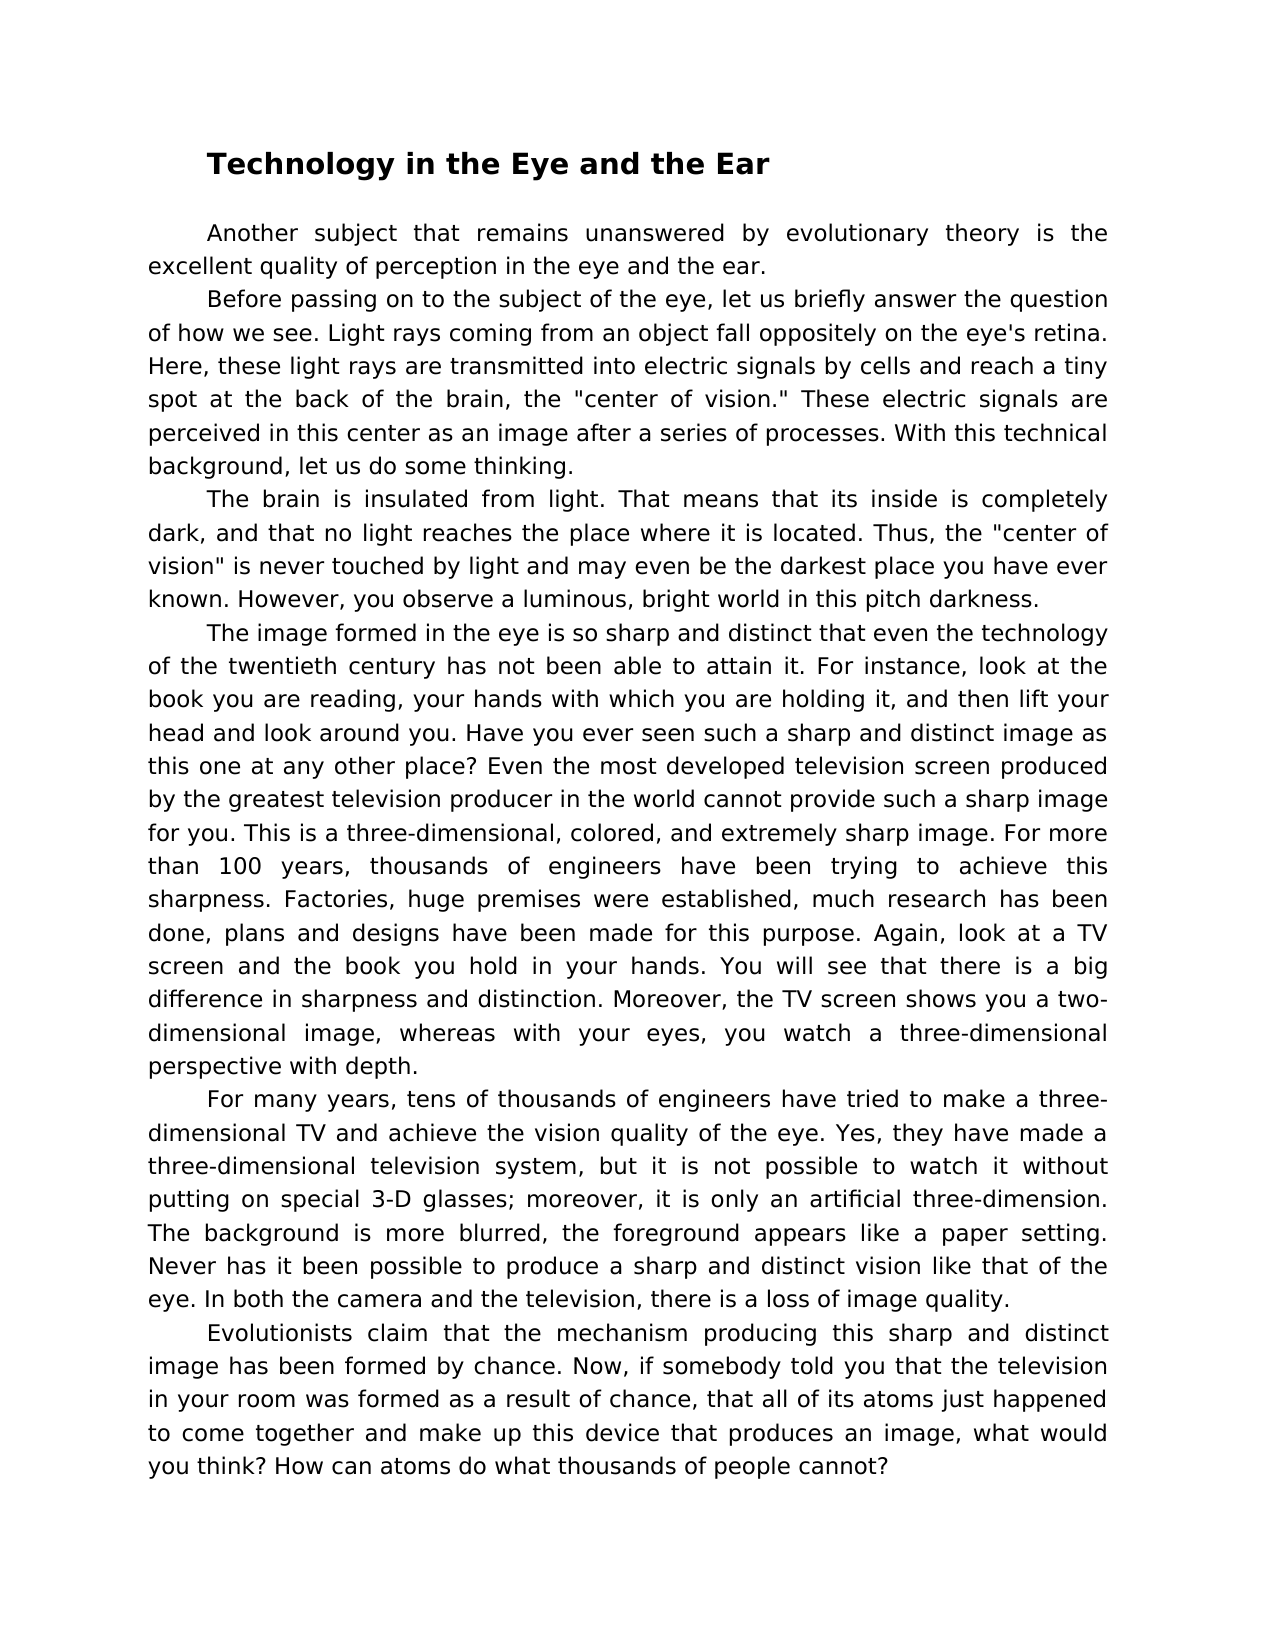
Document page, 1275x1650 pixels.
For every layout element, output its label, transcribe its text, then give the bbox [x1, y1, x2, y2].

text Technology in the Eye and the Ear [148, 148, 1110, 181]
text Evolutionists claim that the mechanism producing this sharp and distinct image has been formed by chance. Now, if somebody told you that the television in your room was formed as a result of chance, that all of its atoms just happened to come together and make up this device that produces an image, what would you think? How can atoms do what thousands of people cannot? [148, 1314, 1110, 1481]
text Another subject that remains unanswered by evolutionary theory is the excellent quality of perception in the eye and the ear. [148, 214, 1110, 281]
text Before passing on to the subject of the eye, let us briefly answer the question of how we see. Light rays coming from an object fall oppositely on the eye's retina. Here, these light rays are transmitted into electric signals by cells and reach a tiny spot at the back of the brain, the "center of vision." These electric signals are perceived in this center as an image after a series of processes. With this technical background, let us do some thinking. [148, 281, 1110, 481]
text The brain is insulated from light. That means that its inside is completely dark, and that no light reaches the place where it is located. Thus, the "center of vision" is never touched by light and may even be the darkest place you have ever known. However, you observe a luminous, bright world in this pitch darkness. [148, 481, 1110, 614]
text The image formed in the eye is so sharp and distinct that even the technology of the twentieth century has not been able to attain it. For instance, look at the book you are reading, your hands with which you are holding it, and then lift your head and look around you. Have you ever seen such a sharp and distinct image as this one at any other place? Even the most developed television screen produced by the greatest television producer in the world cannot provide such a sharp image for you. This is a three-dimensional, colored, and extremely sharp image. For more than 100 years, thousands of engineers have been trying to achieve this sharpness. Factories, huge premises were established, much research has been done, plans and designs have been made for this purpose. Again, look at a TV screen and the book you hold in your hands. You will see that there is a big difference in sharpness and distinction. Moreover, the TV screen shows you a two-dimensional image, whereas with your eyes, you watch a three-dimensional perspective with depth. [148, 614, 1110, 1081]
text For many years, tens of thousands of engineers have tried to make a three-dimensional TV and achieve the vision quality of the eye. Yes, they have made a three-dimensional television system, but it is not possible to watch it without putting on special 3-D glasses; moreover, it is only an artificial three-dimension. The background is more blurred, the foreground appears like a paper setting. Never has it been possible to produce a sharp and distinct vision like that of the eye. In both the camera and the television, there is a loss of image quality. [148, 1081, 1110, 1314]
